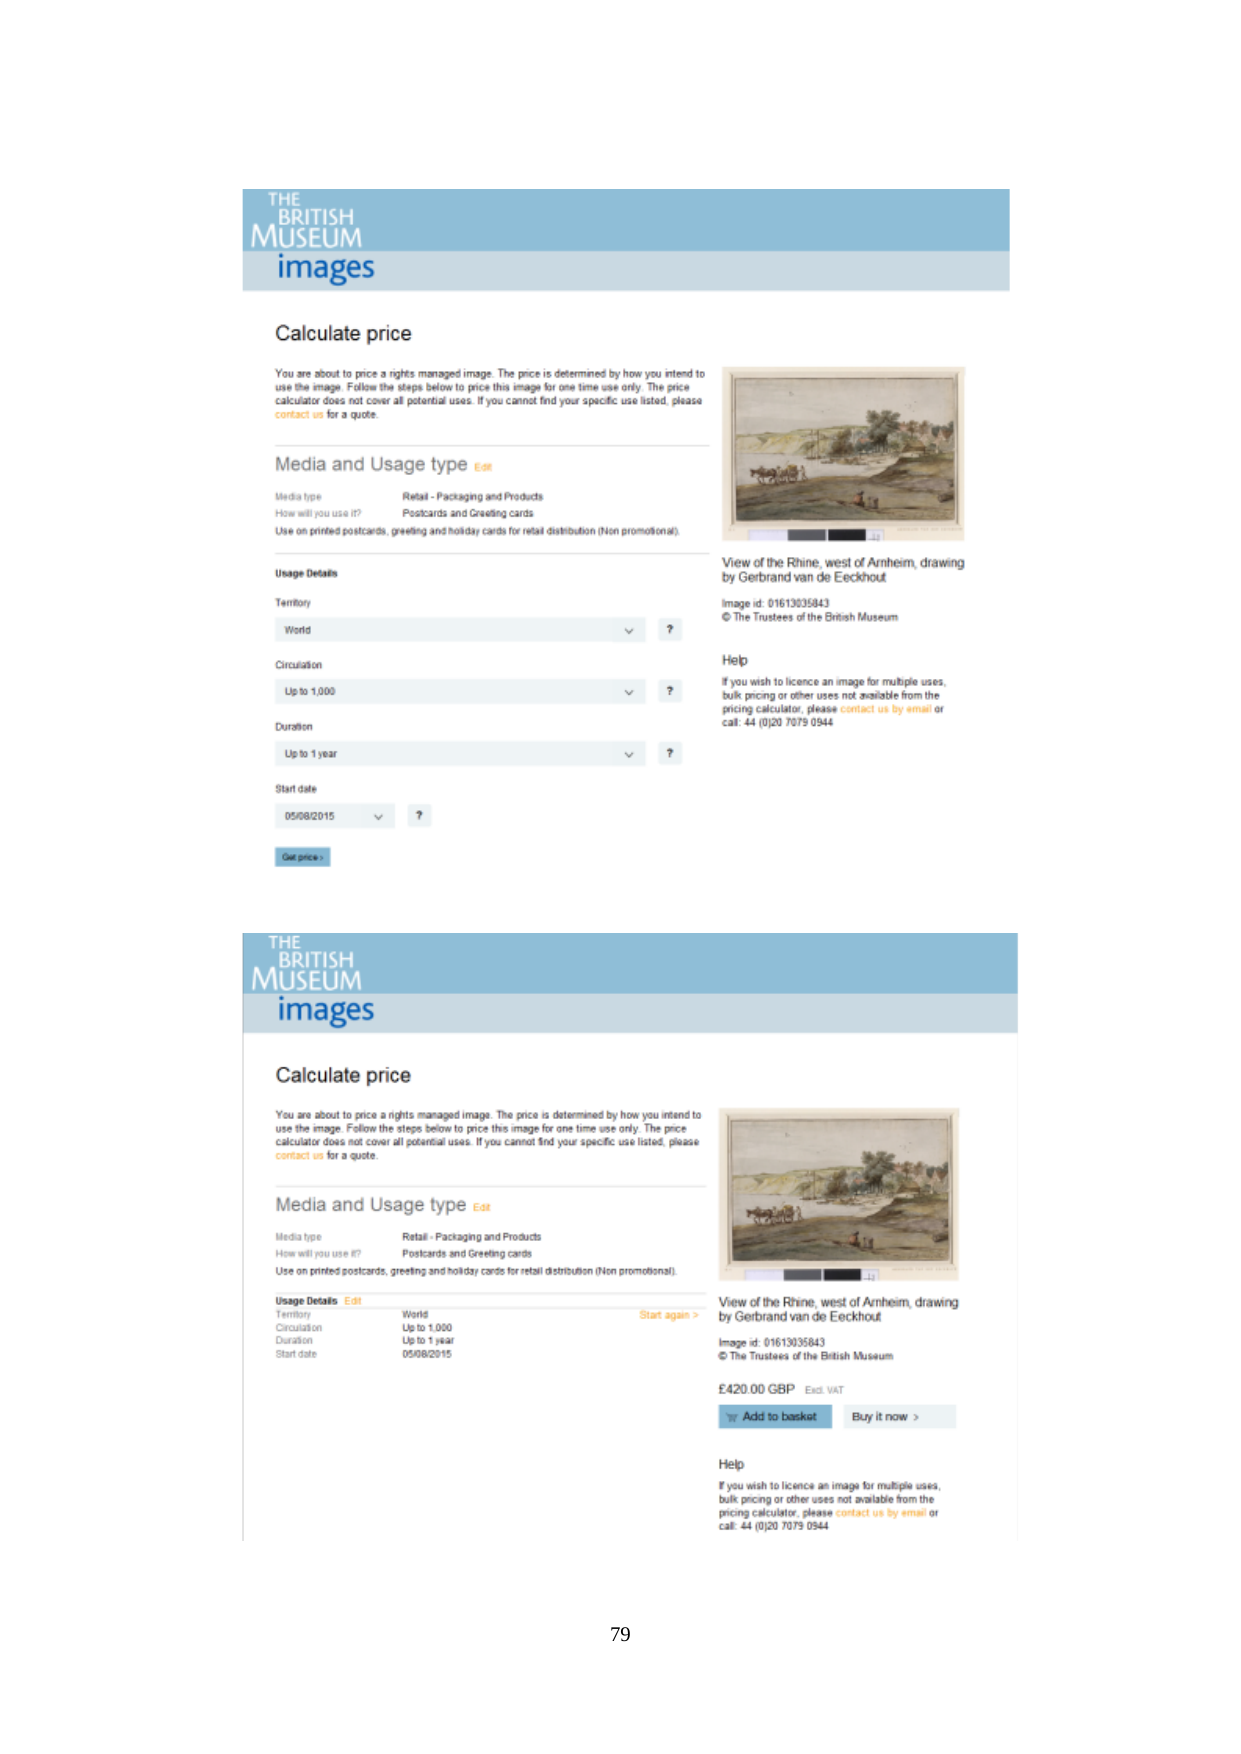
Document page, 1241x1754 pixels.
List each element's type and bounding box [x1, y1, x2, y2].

picture [242, 933, 1019, 1541]
picture [242, 189, 1010, 878]
